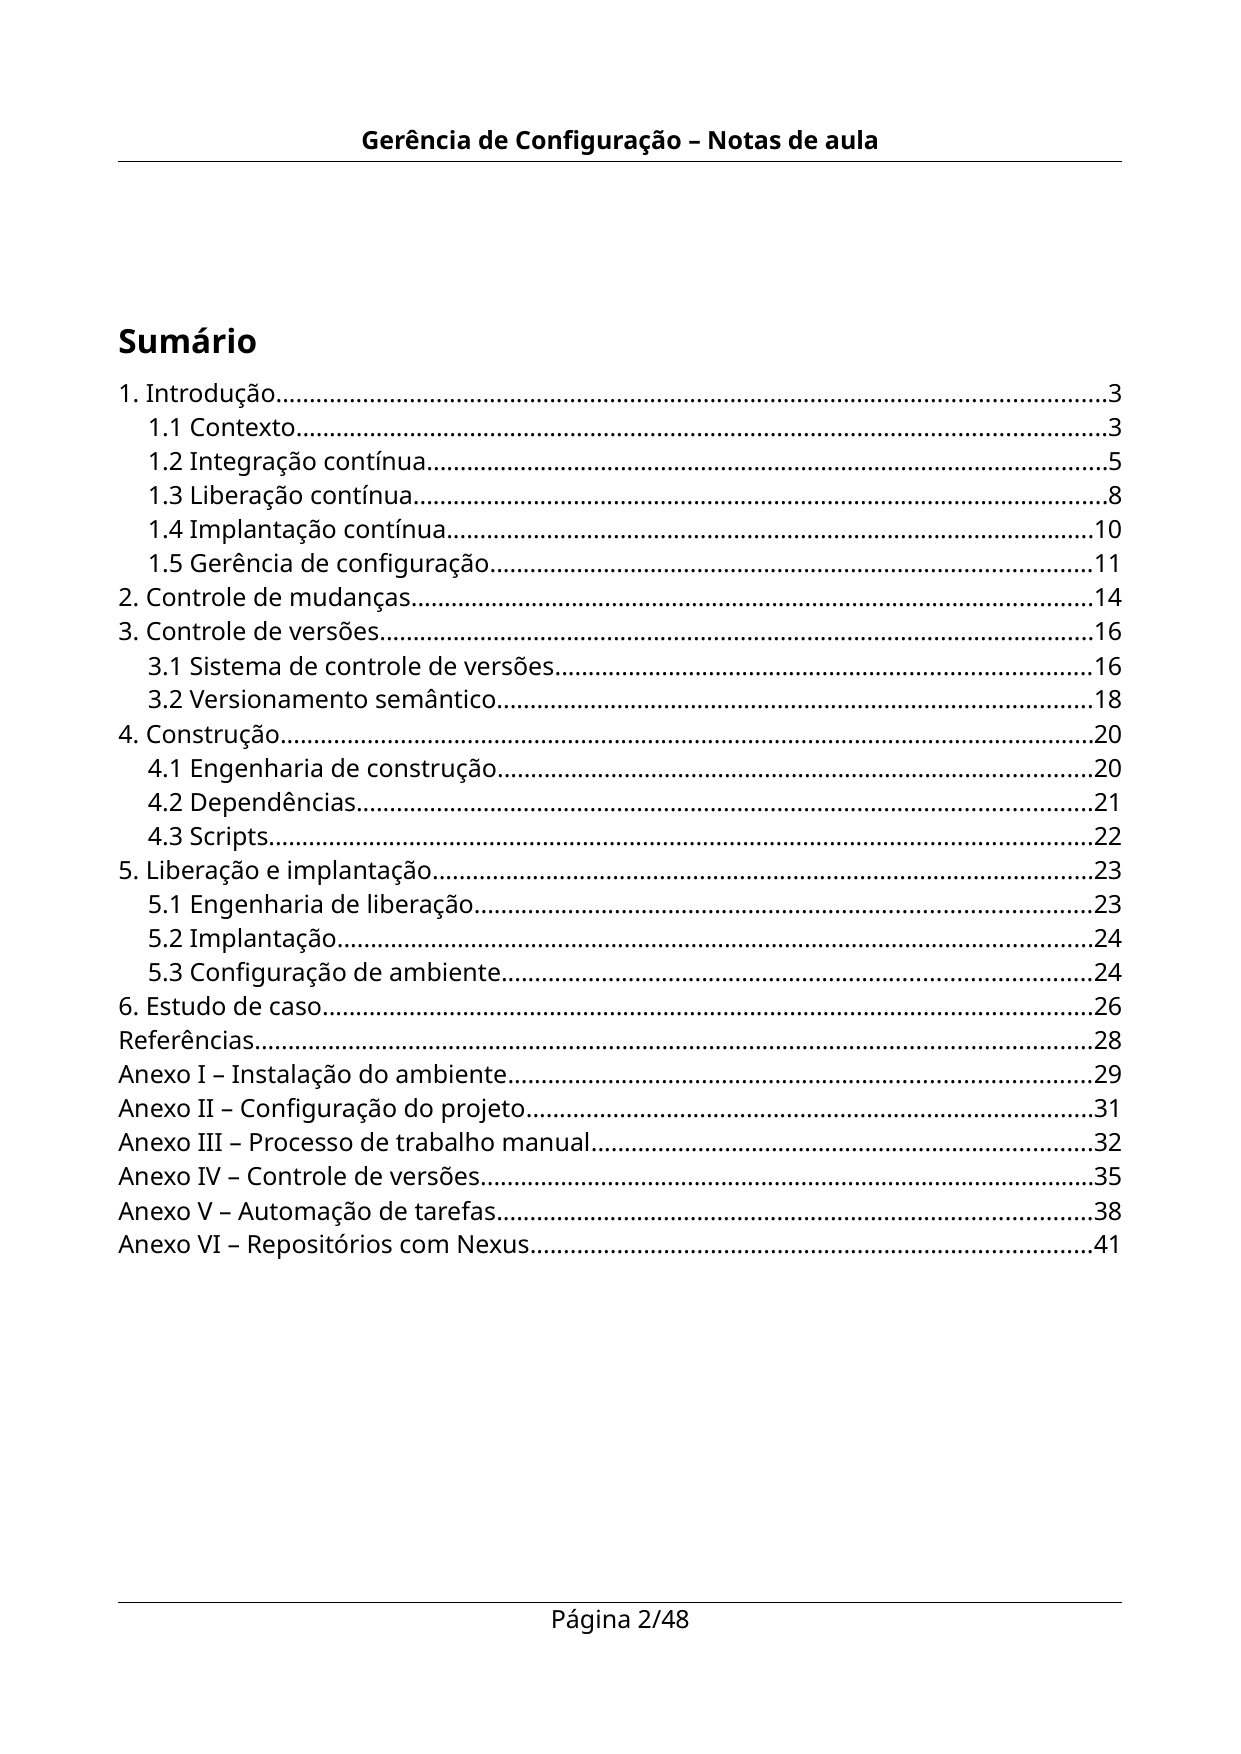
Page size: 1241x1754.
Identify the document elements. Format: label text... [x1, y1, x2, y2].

text 5. Liberação e implantação 23 [118, 852, 1122, 887]
text Anexo I – Instalação do ambiente 29 [118, 1057, 1122, 1091]
text Anexo VI – Repositórios com Nexus 41 [118, 1227, 1122, 1261]
text 1.3 Liberação contínua 8 [148, 478, 1122, 512]
text Anexo III – Processo de trabalho manual 32 [118, 1125, 1122, 1159]
subtitle Sumário [118, 318, 1122, 363]
text 1.1 Contexto 3 [148, 410, 1122, 444]
text 5.3 Configuração de ambiente 24 [148, 955, 1122, 989]
text 1.5 Gerência de configuração 11 [148, 546, 1122, 580]
text 4.3 Scripts 22 [148, 818, 1122, 852]
text Anexo IV – Controle de versões 35 [118, 1159, 1122, 1193]
text Anexo II – Configuração do projeto 31 [118, 1091, 1122, 1125]
text 3. Controle de versões 16 [118, 614, 1122, 648]
text 1.4 Implantação contínua 10 [148, 512, 1122, 546]
text 4. Construção 20 [118, 716, 1122, 750]
text 3.2 Versionamento semântico 18 [148, 682, 1122, 716]
text 4.1 Engenharia de construção 20 [148, 750, 1122, 784]
text 3.1 Sistema de controle de versões 16 [148, 648, 1122, 682]
text 6. Estudo de caso 26 [118, 989, 1122, 1023]
text Referências 28 [118, 1023, 1122, 1057]
text 1.2 Integração contínua 5 [148, 444, 1122, 478]
text 2. Controle de mudanças 14 [118, 580, 1122, 614]
text 1. Introdução 3 [118, 376, 1122, 410]
text 4.2 Dependências 21 [148, 784, 1122, 818]
text 5.2 Implantação 24 [148, 921, 1122, 955]
text Anexo V – Automação de tarefas 38 [118, 1193, 1122, 1227]
text 5.1 Engenharia de liberação 23 [148, 887, 1122, 921]
